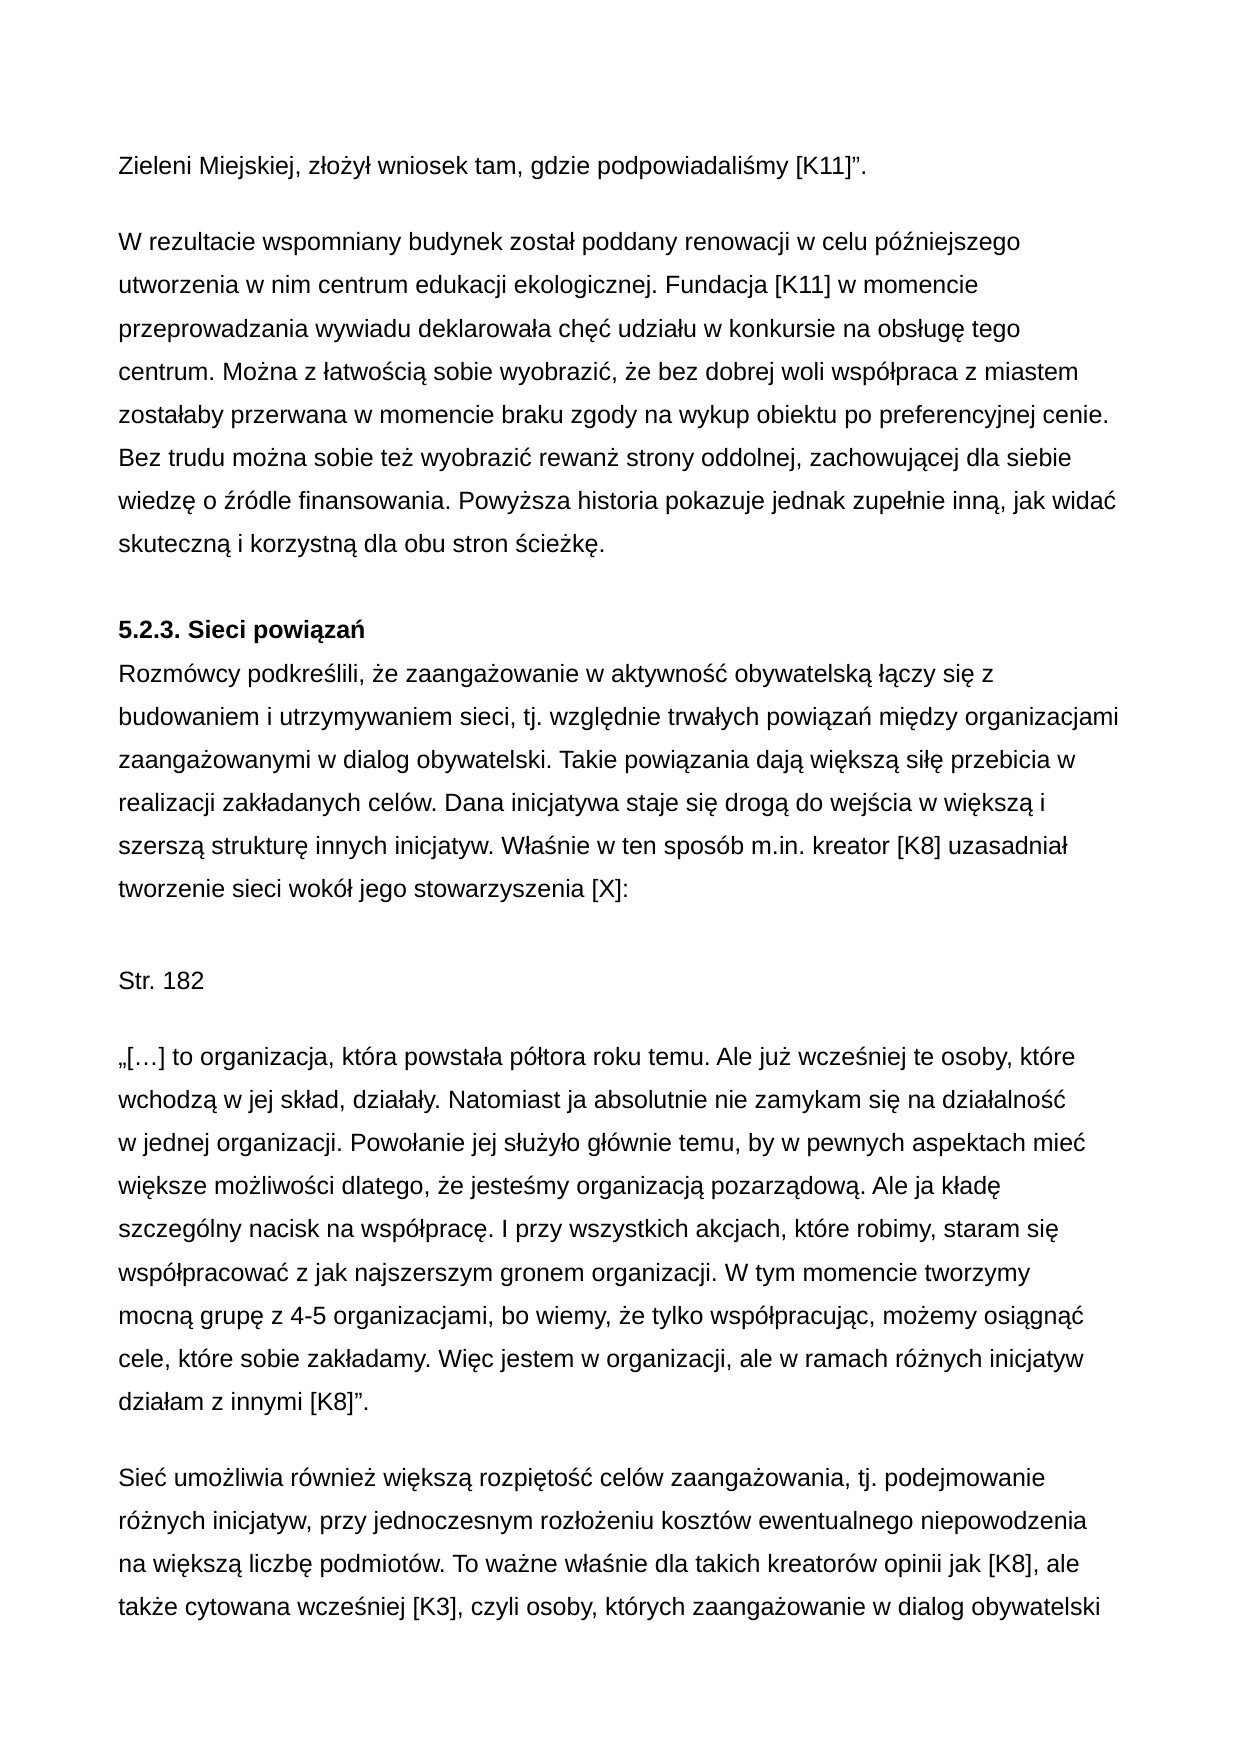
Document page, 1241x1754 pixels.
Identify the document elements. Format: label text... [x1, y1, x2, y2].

text Str. 182 [118, 966, 1122, 994]
text Zieleni Miejskiej, złożył wniosek tam, gdzie podpowiadaliśmy [K11]”. [118, 118, 1122, 213]
subtitle 5.2.3. Sieci powiązań [118, 615, 1122, 644]
text W rezultacie wspomniany budynek został poddany renowacji w celu późniejszego utworzenia w nim centrum edukacji ekologicznej. Fundacja [K11] w momencie przeprowadzania wywiadu deklarowała chęć udziału w konkursie na obsługę tego centrum. Można z łatwością sobie wyobrazić, że bez dobrej woli współpraca z miastem zostałaby przerwana w momencie braku zgody na wykup obiektu po preferencyjnej cenie. Bez trudu można sobie też wyobrazić rewanż strony oddolnej, zachowującej dla siebie wiedzę o źródle finansowania. Powyższa historia pokazuje jednak zupełnie inną, jak widać skuteczną i korzystną dla obu stron ścieżkę. [118, 227, 1122, 558]
text Rozmówcy podkreślili, że zaangażowanie w aktywność obywatelską łączy się z budowaniem i utrzymywaniem sieci, tj. względnie trwałych powiązań między organizacjami zaangażowanymi w dialog obywatelski. Takie powiązania dają większą siłę przebicia w realizacji zakładanych celów. Dana inicjatywa staje się drogą do wejścia w większą i szerszą strukturę innych inicjatyw. Właśnie w ten sposób m.in. kreator [K8] uzasadniał tworzenie sieci wokół jego stowarzyszenia [X]: [118, 658, 1122, 903]
text Sieć umożliwia również większą rozpiętość celów zaangażowania, tj. podejmowanie różnych inicjatyw, przy jednoczesnym rozłożeniu kosztów ewentualnego niepowodzenia na większą liczbę podmiotów. To ważne właśnie dla takich kreatorów opinii jak [K8], ale także cytowana wcześniej [K3], czyli osoby, których zaangażowanie w dialog obywatelski [118, 1463, 1122, 1621]
text „[…] to organizacja, która powstała półtora roku temu. Ale już wcześniej te osoby, które wchodzą w jej skład, działały. Natomiast ja absolutnie nie zamykam się na działalność w jednej organizacji. Powołanie jej służyło głównie temu, by w pewnych aspektach mieć większe możliwości dlatego, że jesteśmy organizacją pozarządową. Ale ja kładę szczególny nacisk na współpracę. I przy wszystkich akcjach, które robimy, staram się współpracować z jak najszerszym gronem organizacji. W tym momencie tworzymy mocną grupę z 4-5 organizacjami, bo wiemy, że tylko współpracując, możemy osiągnąć cele, które sobie zakładamy. Więc jestem w organizacji, ale w ramach różnych inicjatyw działam z innymi [K8]”. [118, 1009, 1122, 1449]
